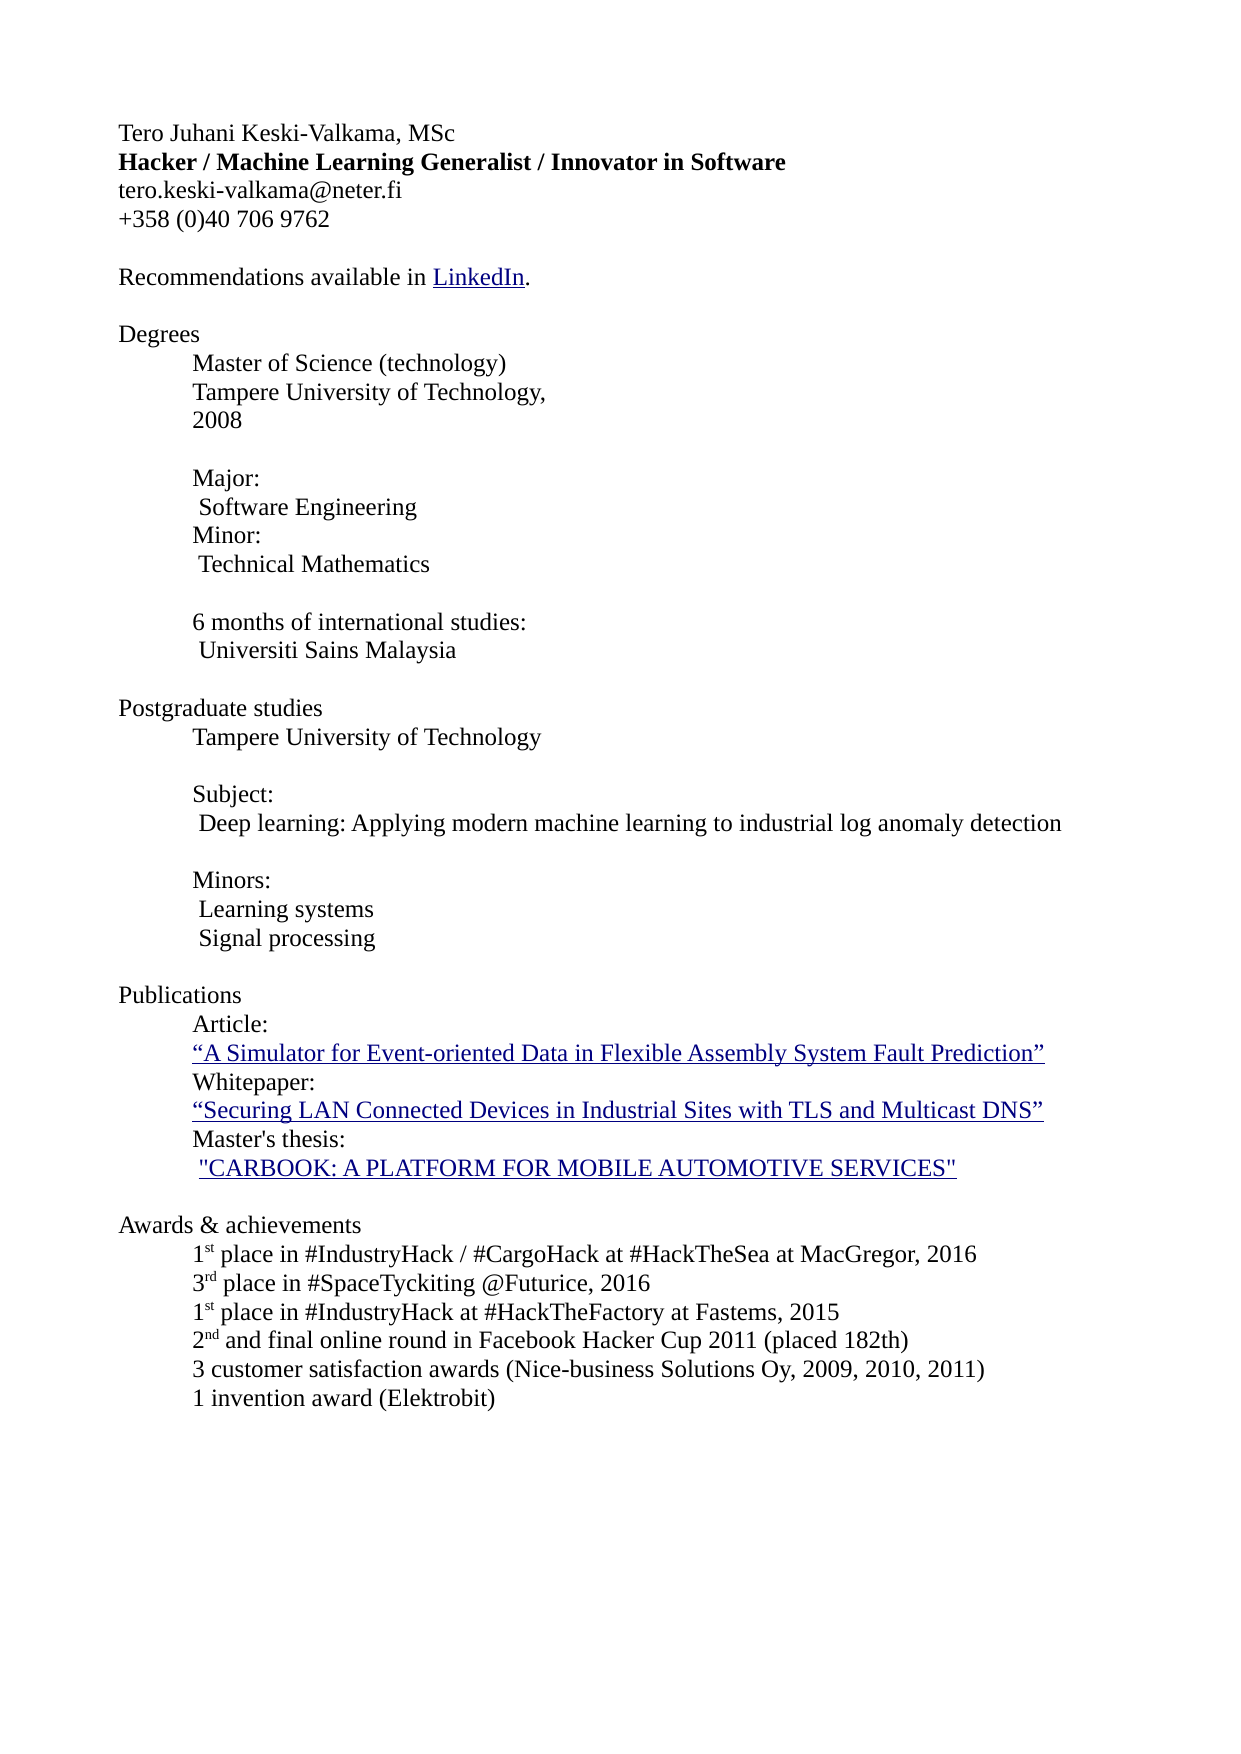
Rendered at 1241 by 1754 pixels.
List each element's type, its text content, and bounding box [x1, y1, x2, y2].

text Tero Juhani Keski-Valkama, MSc [118, 118, 1122, 147]
text 1st place in #IndustryHack at #HackTheFactory at Fastems, 2015 [118, 1297, 1122, 1326]
text 2nd and final online round in Facebook Hacker Cup 2011 (placed 182th) [118, 1326, 1122, 1354]
text Subject: [118, 779, 1122, 808]
text 3 customer satisfaction awards (Nice-business Solutions Oy, 2009, 2010, 2011) [118, 1354, 1122, 1383]
text Signal processing [118, 923, 1122, 952]
text Article: [118, 1009, 1122, 1038]
text +358 (0)40 706 9762 [118, 204, 1122, 233]
text 6 months of international studies: [118, 607, 1122, 636]
text Deep learning: Applying modern machine learning to industrial log anomaly detection [118, 808, 1122, 837]
text tero.keski-valkama@neter.fi [118, 176, 1122, 204]
text Publications [118, 981, 1122, 1009]
text 2008 [118, 406, 1122, 434]
text Whitepaper: [118, 1067, 1122, 1096]
text Tampere University of Technology [118, 722, 1122, 751]
text Universiti Sains Malaysia [118, 636, 1122, 664]
text Hacker / Machine Learning Generalist / Innovator in Software [118, 147, 1122, 176]
text “A Simulator for Event-oriented Data in Flexible Assembly System Fault Prediction” [118, 1038, 1122, 1067]
text Tampere University of Technology, [118, 377, 1122, 406]
text Awards & achievements [118, 1211, 1122, 1239]
text Recommendations available in LinkedIn. [118, 262, 1122, 291]
text 3rd place in #SpaceTyckiting @Futurice, 2016 [118, 1268, 1122, 1297]
text Software Engineering [118, 492, 1122, 521]
text Technical Mathematics [118, 549, 1122, 578]
text 1st place in #IndustryHack / #CargoHack at #HackTheSea at MacGregor, 2016 [118, 1239, 1122, 1268]
text Master's thesis: [118, 1124, 1122, 1153]
text Postgraduate studies [118, 693, 1122, 722]
text Learning systems [118, 894, 1122, 923]
text Minor: [118, 521, 1122, 549]
text Minors: [118, 866, 1122, 894]
text 1 invention award (Elektrobit) [118, 1383, 1122, 1412]
text Degrees [118, 319, 1122, 348]
text “Securing LAN Connected Devices in Industrial Sites with TLS and Multicast DNS” [118, 1096, 1122, 1124]
text Master of Science (technology) [118, 348, 1122, 377]
text Major: [118, 463, 1122, 492]
text "CARBOOK: A PLATFORM FOR MOBILE AUTOMOTIVE SERVICES" [118, 1153, 1122, 1182]
